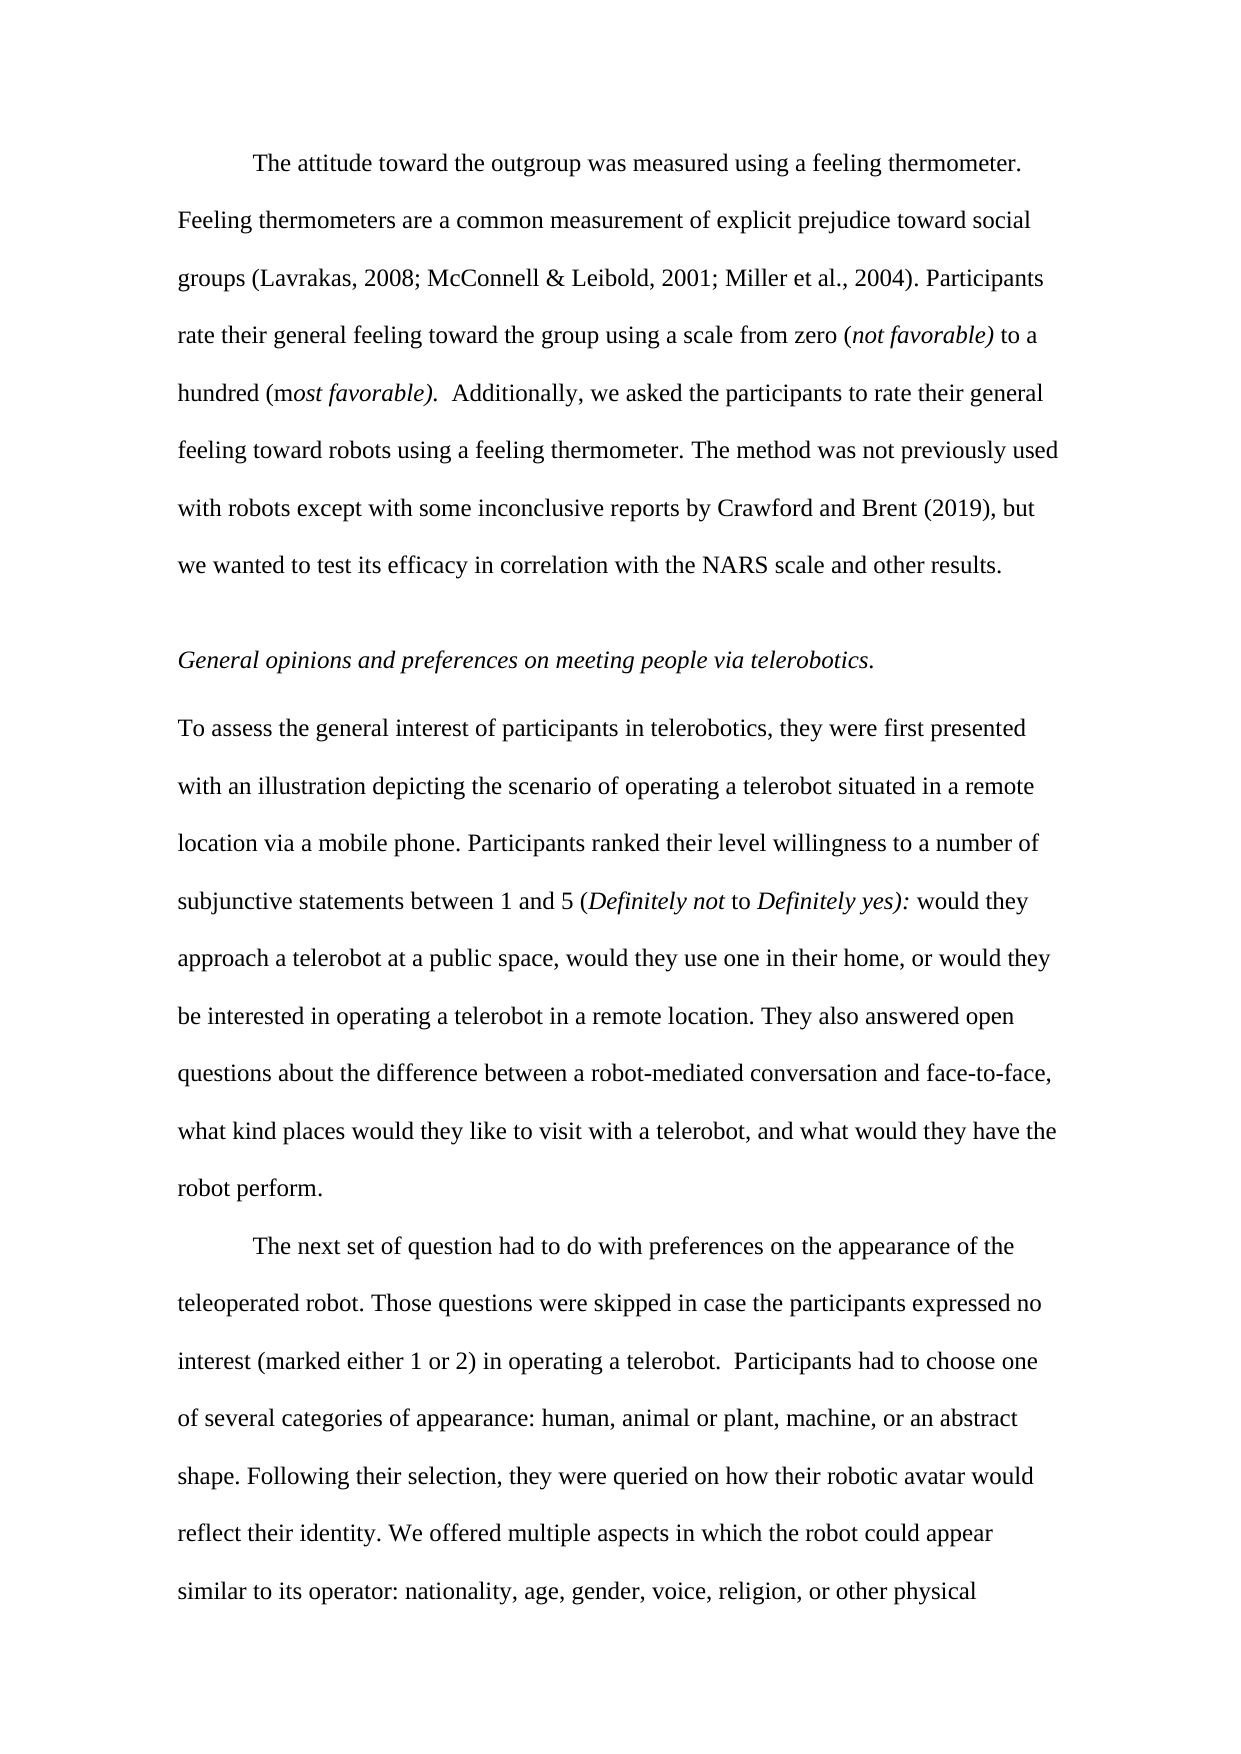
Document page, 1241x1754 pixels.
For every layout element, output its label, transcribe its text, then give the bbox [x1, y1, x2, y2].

text The attitude toward the outgroup was measured using a feeling thermometer. Feeling thermometers are a common measurement of explicit prejudice toward social groups (Lavrakas, 2008; McConnell & Leibold, 2001; Miller et al., 2004). Participants rate their general feeling toward the group using a scale from zero (not favorable) to a hundred (most favorable). Additionally, we asked the participants to rate their general feeling toward robots using a feeling thermometer. The method was not previously used with robots except with some inconclusive reports by Crawford and Brent (2019), but we wanted to test its efficacy in correlation with the NARS scale and other results. [177, 148, 1063, 579]
text To assess the general interest of participants in telerobotics, they were first presented with an illustration depicting the scenario of operating a telerobot situated in a remote location via a mobile phone. Participants ranked their level willingness to a number of subjunctive statements between 1 and 5 (Definitely not to Definitely yes): would they approach a telerobot at a public space, would they use one in their home, or would they be interested in operating a telerobot in a remote location. They also answered open questions about the difference between a robot-mediated conversation and face-to-face, what kind places would they like to visit with a telerobot, and what would they have the robot perform. [177, 713, 1063, 1202]
text The next set of question had to do with preferences on the appearance of the teleoperated robot. Those questions were skipped in case the participants expressed no interest (marked either 1 or 2) in operating a telerobot. Participants had to choose one of several categories of appearance: human, animal or plant, machine, or an abstract shape. Following their selection, they were queried on how their robotic avatar would reflect their identity. We offered multiple aspects in which the robot could appear similar to its operator: nationality, age, gender, voice, religion, or other physical [177, 1231, 1063, 1604]
subtitle General opinions and preferences on meeting people via telerobotics. [177, 645, 1004, 674]
